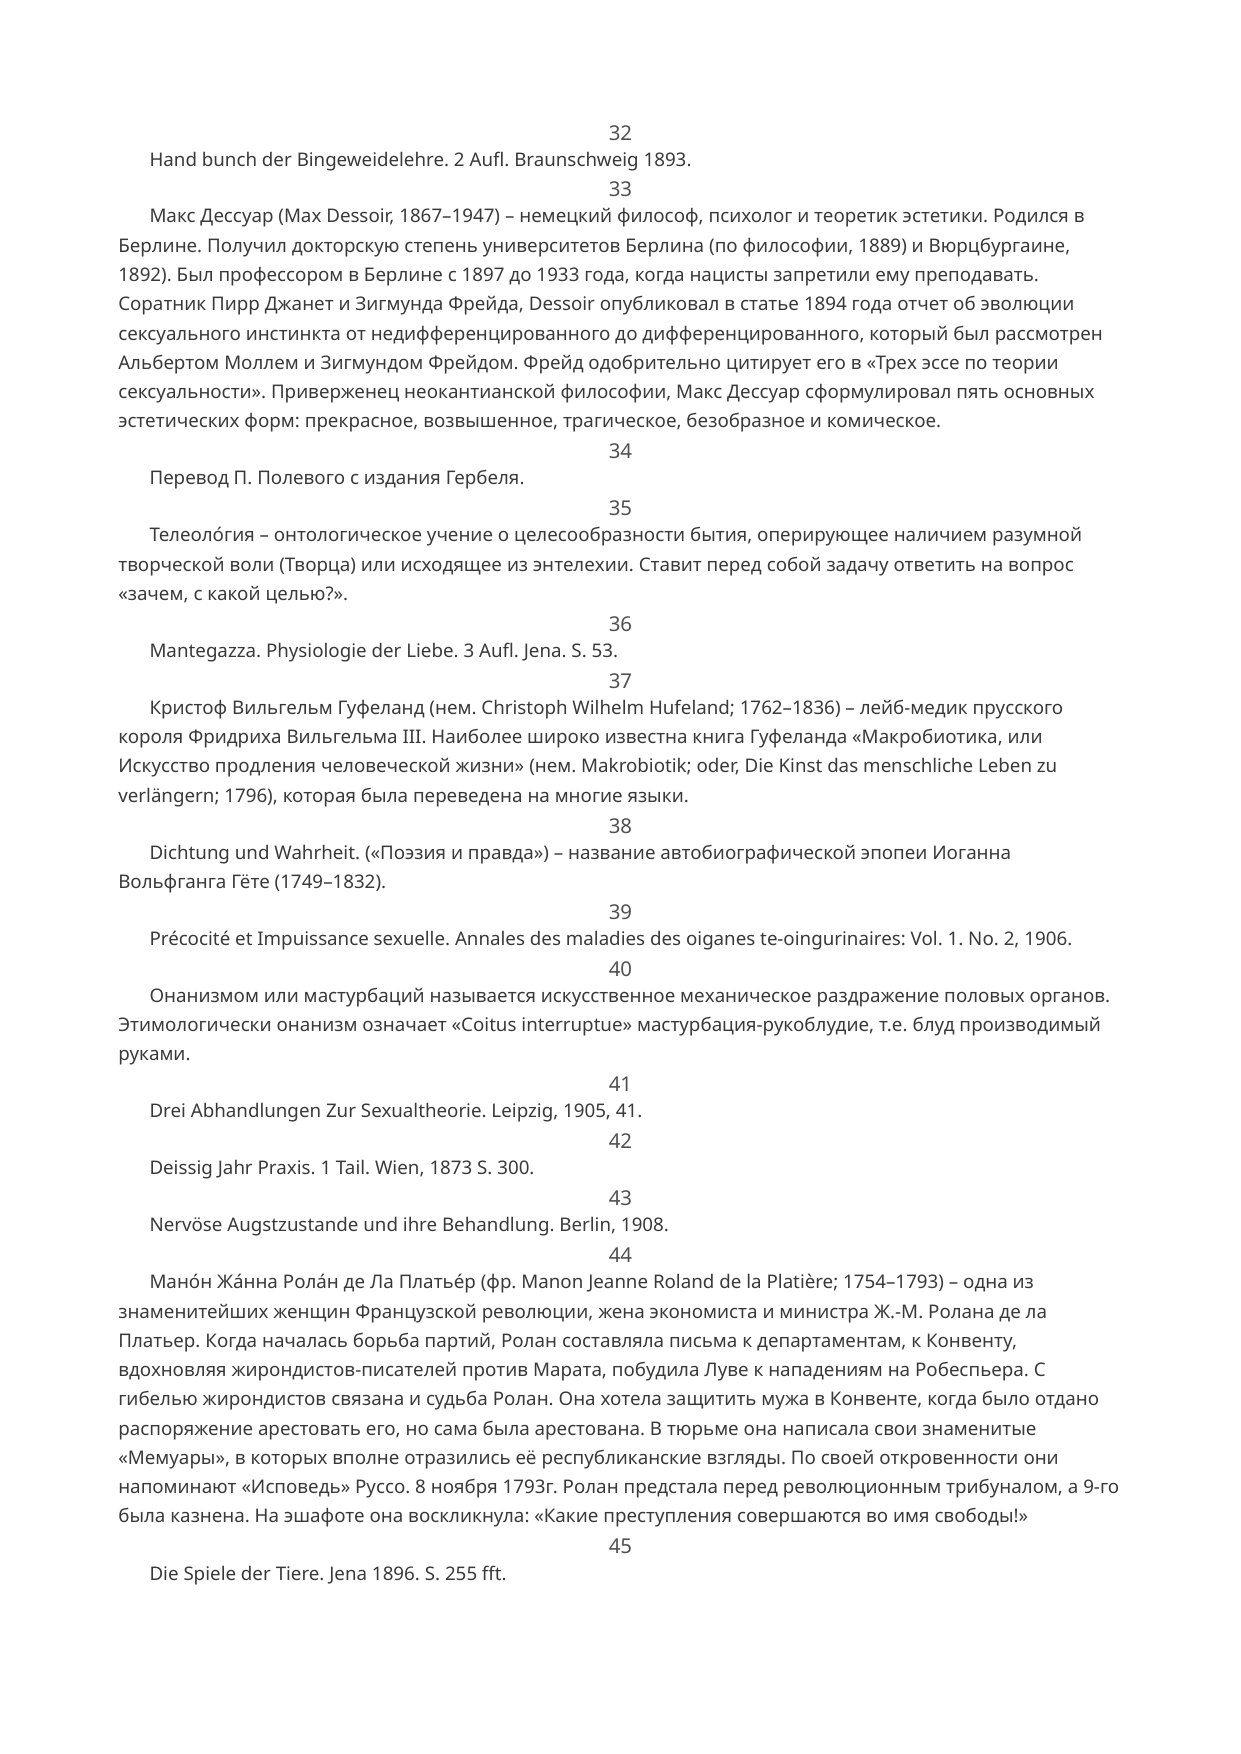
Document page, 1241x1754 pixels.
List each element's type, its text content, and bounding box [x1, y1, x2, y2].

subtitle 41 [118, 1070, 1122, 1098]
text Онанизмом или мастурбаций называется искусственное механическое раздражение половых органов. Этимологически онанизм означает «Coitus interruptue» мастурбация-рукоблудие, т.е. блуд производимый руками. [118, 982, 1122, 1066]
subtitle 40 [118, 954, 1122, 982]
subtitle 44 [118, 1241, 1122, 1269]
subtitle 32 [118, 118, 1122, 146]
text Nervöse Augstzustande und ihre Behandlung. Berlin, 1908. [118, 1212, 1122, 1237]
text Deissig Jahr Praxis. 1 Tail. Wien, 1873 S. 300. [118, 1155, 1122, 1180]
text Кристоф Вильгельм Гуфеланд (нем. Christoph Wilhelm Hufeland; 1762–1836) – лейб-медик прусского короля Фридриха Вильгельма III. Наиболее широко известна книга Гуфеланда «Макробиотика, или Искусство продления человеческой жизни» (нем. Makrobiotik; oder, Die Kinst das menschliche Leben zu verlängern; 1796), которая была переведена на многие языки. [118, 694, 1122, 807]
subtitle 39 [118, 897, 1122, 925]
text Dichtung und Wahrheit. («Поэзия и правда») – название автобиографической эпопеи Иоганна Вольфганга Гёте (1749–1832). [118, 839, 1122, 894]
subtitle 43 [118, 1184, 1122, 1212]
subtitle 37 [118, 666, 1122, 694]
text Mantegazza. Physiologie der Liebe. 3 Aufl. Jena. S. 53. [118, 637, 1122, 663]
subtitle 42 [118, 1127, 1122, 1155]
subtitle 38 [118, 811, 1122, 839]
subtitle 35 [118, 494, 1122, 522]
text Précocité et Impuissance sexuelle. Annales des maladies des oiganes te-oingurinaires: Vol. 1. No. 2, 1906. [118, 925, 1122, 951]
text Мано́н Жа́нна Рола́н де Ла Платье́р (фр. Manon Jeanne Roland de la Platière; 1754–1793) – одна из знаменитейших женщин Французской революции, жена экономиста и министра Ж.-М. Ролана де ла Платьер. Когда началась борьба партий, Ролан составляла письма к департаментам, к Конвенту, вдохновляя жирондистов-писателей против Марата, побудила Луве к нападениям на Робеспьера. С гибелью жирондистов связана и судьба Ролан. Она хотела защитить мужа в Конвенте, когда было отдано распоряжение арестовать его, но сама была арестована. В тюрьме она написала свои знаменитые «Мемуары», в которых вполне отразились её республиканские взгляды. По своей откровенности они напоминают «Исповедь» Руссо. 8 ноября 1793г. Ролан предстала перед революционным трибуналом, а 9-го была казнена. На эшафоте она воскликнула: «Какие преступления совершаются во имя свободы!» [118, 1269, 1122, 1528]
text Die Spiele der Tiere. Jena 1896. S. 255 fft. [118, 1560, 1122, 1585]
text Drei Abhandlungen Zur Sexualtheorie. Leipzig, 1905, 41. [118, 1098, 1122, 1123]
text Телеоло́гия – онтологическое учение о целесообразности бытия, оперирующее наличием разумной творческой воли (Творца) или исходящее из энтелехии. Ставит перед собой задачу ответить на вопрос «зачем, с какой целью?». [118, 522, 1122, 606]
subtitle 36 [118, 609, 1122, 637]
subtitle 45 [118, 1532, 1122, 1560]
text Макс Дессуар (Max Dessoir, 1867–1947) – немецкий философ, психолог и теоретик эстетики. Родился в Берлине. Получил докторскую степень университетов Берлина (по философии, 1889) и Вюрцбургаине, 1892). Был профессором в Берлине с 1897 до 1933 года, когда нацисты запретили ему преподавать. Соратник Пирр Джанет и Зигмунда Фрейда, Dessoir опубликовал в статье 1894 года отчет об эволюции сексуального инстинкта от недифференцированного до дифференцированного, который был рассмотрен Альбертом Моллем и Зигмундом Фрейдом. Фрейд одобрительно цитирует его в «Трех эссе по теории сексуальности». Приверженец неокантианской философии, Макс Дессуар сформулировал пять основных эстетических форм: прекрасное, возвышенное, трагическое, безобразное и комическое. [118, 203, 1122, 433]
subtitle 34 [118, 437, 1122, 465]
text Hand bunch der Bingeweidelehre. 2 Aufl. Braunschweig 1893. [118, 146, 1122, 171]
text Перевод П. Полевого с издания Гербеля. [118, 465, 1122, 490]
subtitle 33 [118, 175, 1122, 203]
